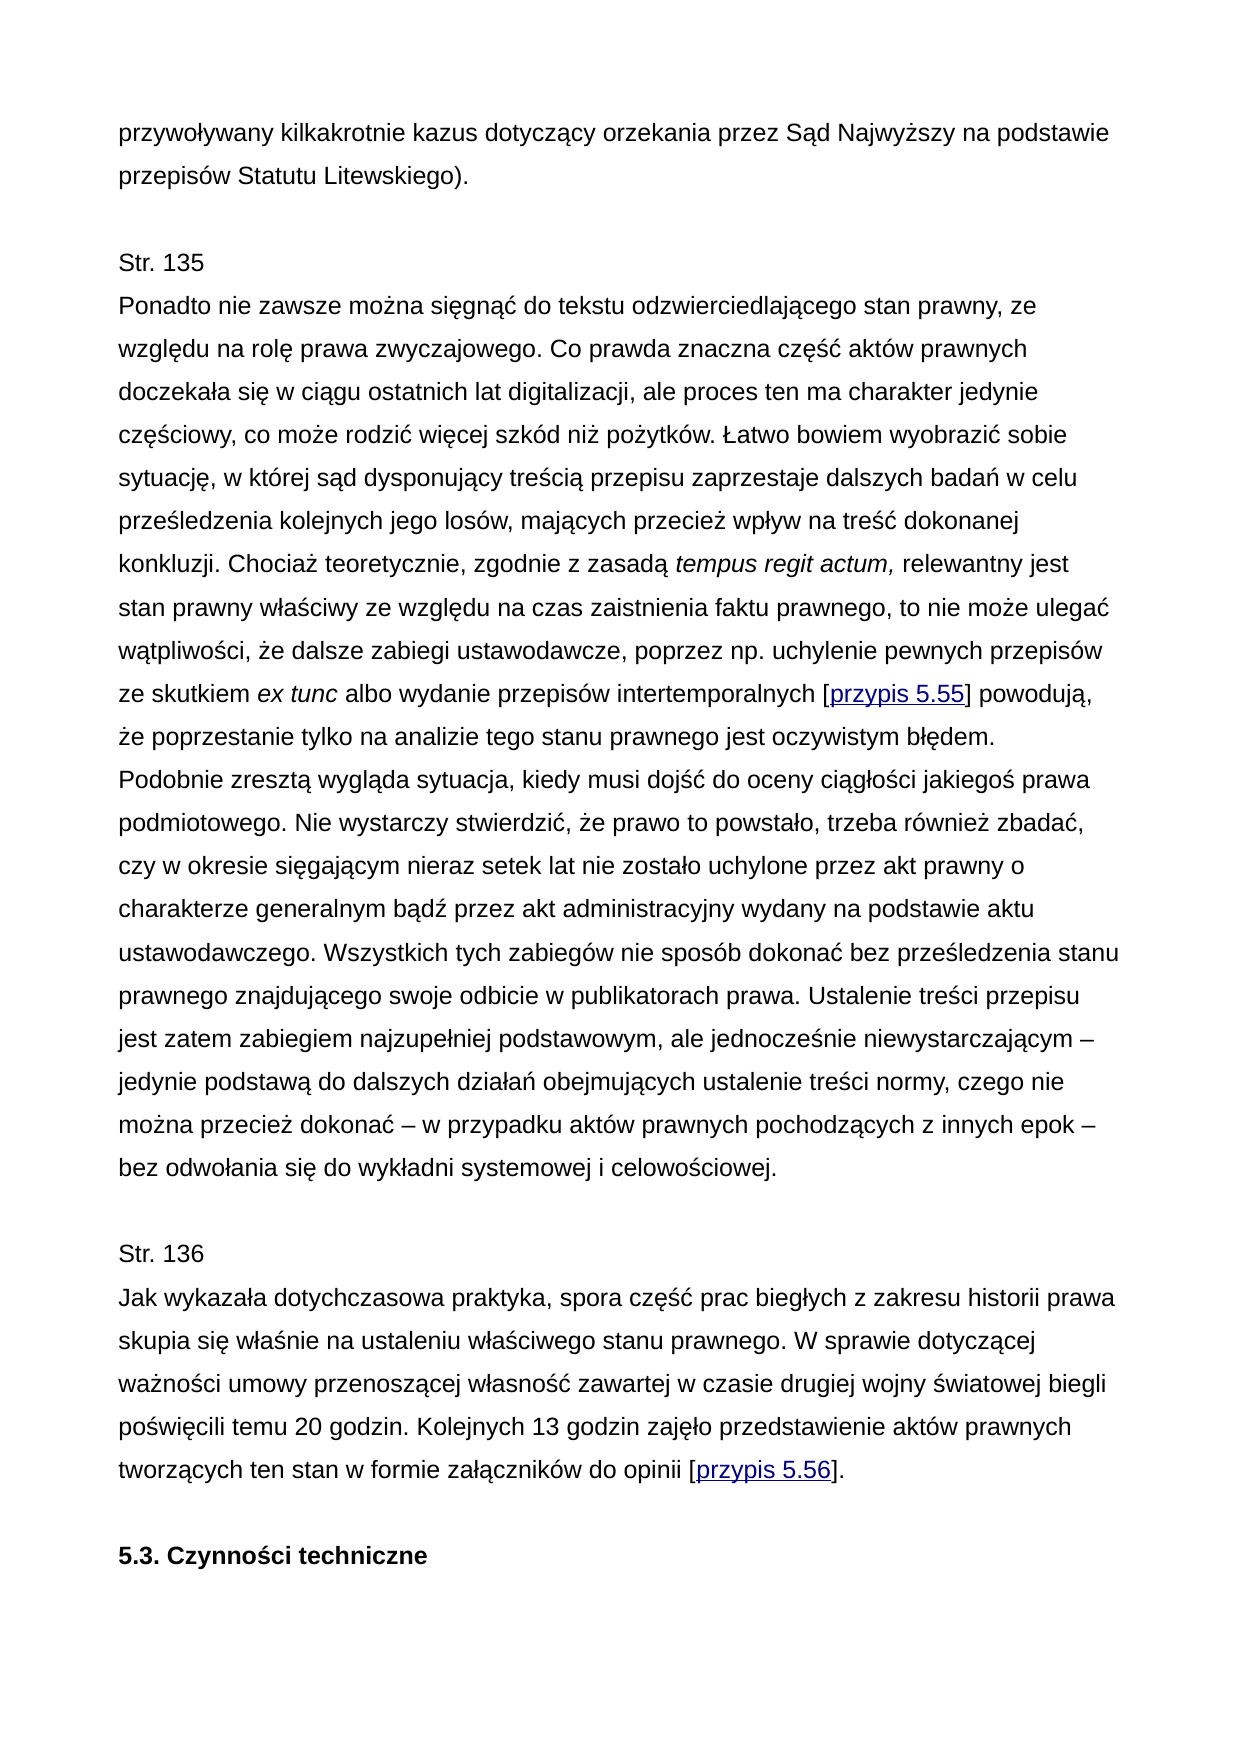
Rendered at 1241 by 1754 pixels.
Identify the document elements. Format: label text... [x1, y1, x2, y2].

subtitle 5.3. Czynności techniczne [118, 1541, 1122, 1570]
text Jak wykazała dotychczasowa praktyka, spora część prac biegłych z zakresu historii prawa skupia się właśnie na ustaleniu właściwego stanu prawnego. W sprawie dotyczącej ważności umowy przenoszącej własność zawartej w czasie drugiej wojny światowej biegli poświęcili temu 20 godzin. Kolejnych 13 godzin zajęło przedstawienie aktów prawnych tworzących ten stan w formie załączników do opinii [przypis 5.56]. [118, 1282, 1122, 1484]
text Str. 136 [118, 1239, 1122, 1268]
text przywoływany kilkakrotnie kazus dotyczący orzekania przez Sąd Najwyższy na podstawie przepisów Statutu Litewskiego). [118, 118, 1122, 190]
text Str. 135 [118, 247, 1122, 276]
text Ponadto nie zawsze można sięgnąć do tekstu odzwierciedlającego stan prawny, ze względu na rolę prawa zwyczajowego. Co prawda znaczna część aktów prawnych doczekała się w ciągu ostatnich lat digitalizacji, ale proces ten ma charakter jedynie częściowy, co może rodzić więcej szkód niż pożytków. Łatwo bowiem wyobrazić sobie sytuację, w której sąd dysponujący treścią przepisu zaprzestaje dalszych badań w celu prześledzenia kolejnych jego losów, mających przecież wpływ na treść dokonanej konkluzji. Chociaż teoretycznie, zgodnie z zasadą tempus regit actum, relewantny jest stan prawny właściwy ze względu na czas zaistnienia faktu prawnego, to nie może ulegać wątpliwości, że dalsze zabiegi ustawodawcze, poprzez np. uchylenie pewnych przepisów ze skutkiem ex tunc albo wydanie przepisów intertemporalnych [przypis 5.55] powodują, że poprzestanie tylko na analizie tego stanu prawnego jest oczywistym błędem. [118, 291, 1122, 751]
text Podobnie zresztą wygląda sytuacja, kiedy musi dojść do oceny ciągłości jakiegoś prawa podmiotowego. Nie wystarczy stwierdzić, że prawo to powstało, trzeba również zbadać, czy w okresie sięgającym nieraz setek lat nie zostało uchylone przez akt prawny o charakterze generalnym bądź przez akt administracyjny wydany na podstawie aktu ustawodawczego. Wszystkich tych zabiegów nie sposób dokonać bez prześledzenia stanu prawnego znajdującego swoje odbicie w publikatorach prawa. Ustalenie treści przepisu jest zatem zabiegiem najzupełniej podstawowym, ale jednocześnie niewystarczającym – jedynie podstawą do dalszych działań obejmujących ustalenie treści normy, czego nie można przecież dokonać – w przypadku aktów prawnych pochodzących z innych epok – bez odwołania się do wykładni systemowej i celowościowej. [118, 765, 1122, 1182]
